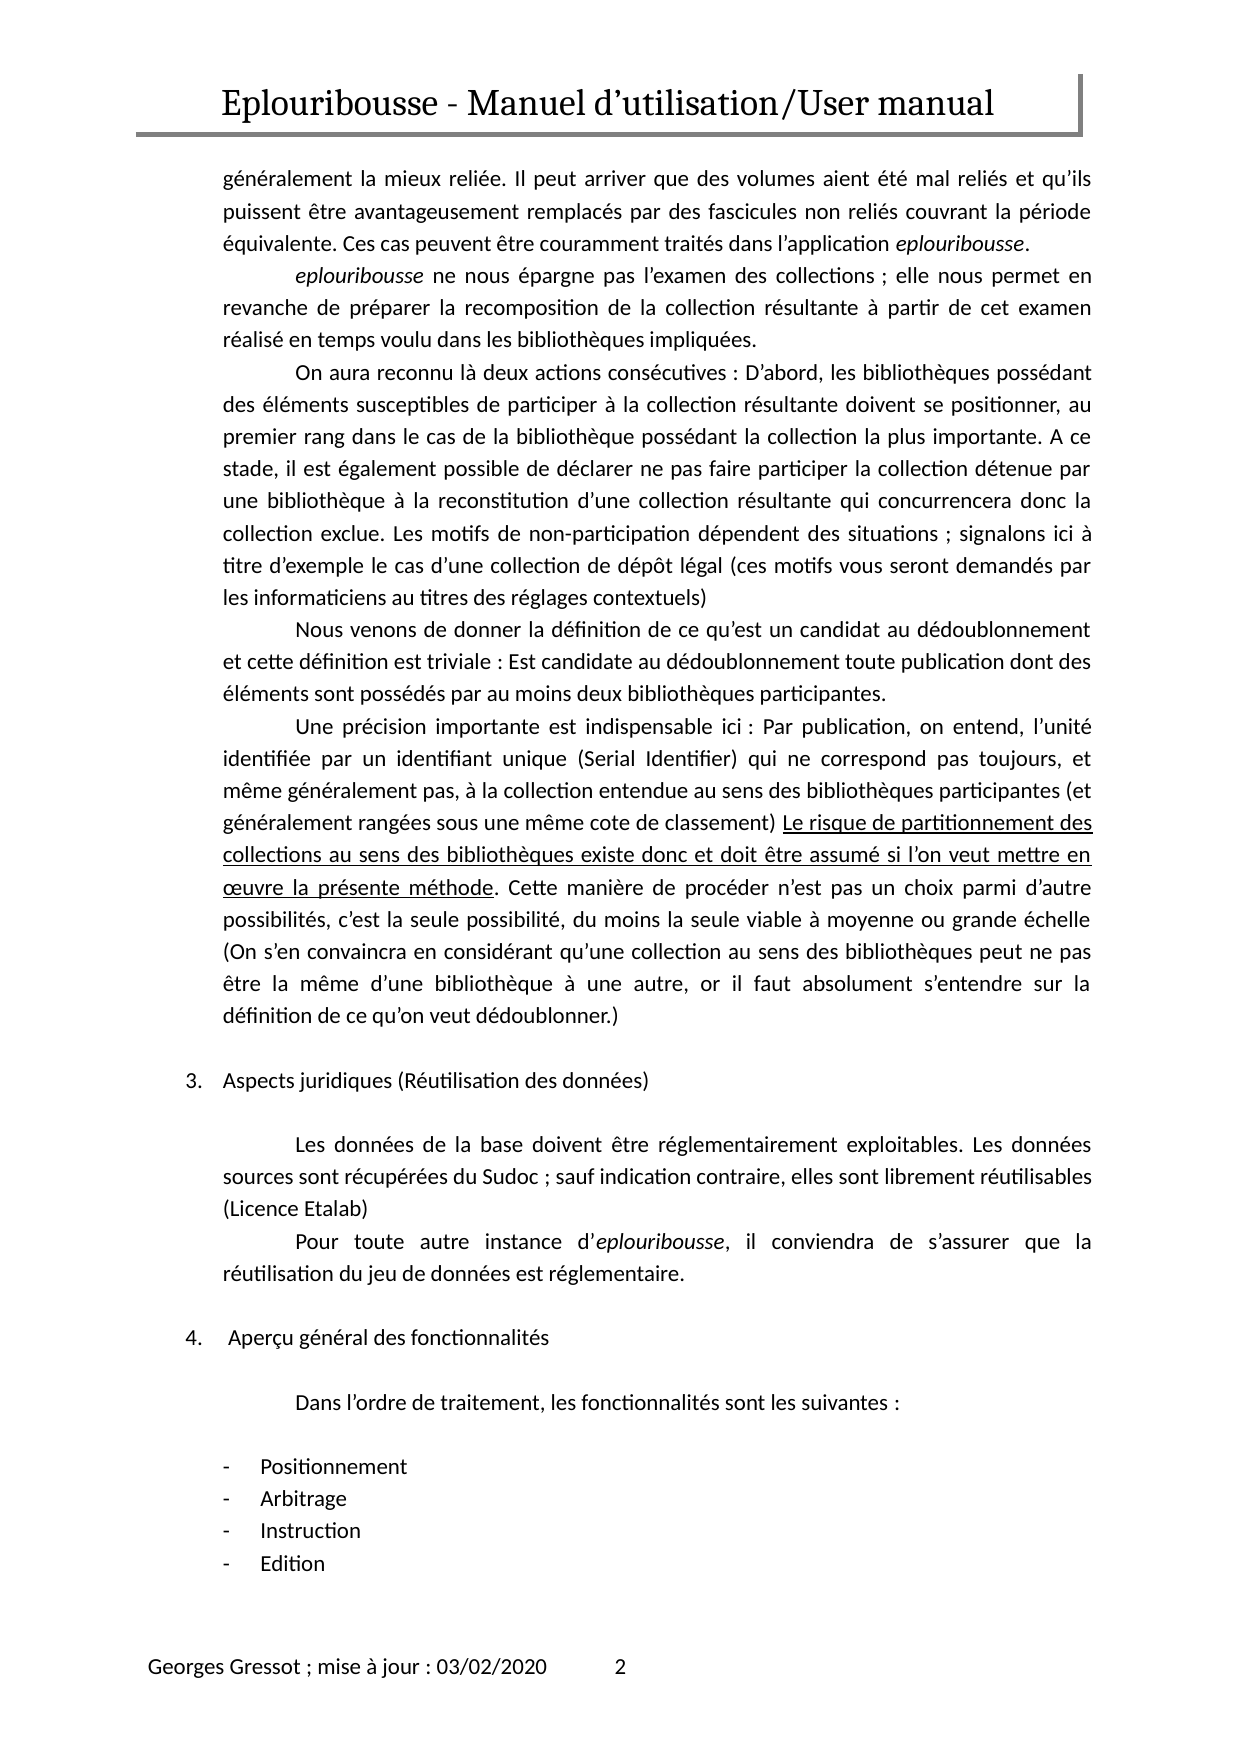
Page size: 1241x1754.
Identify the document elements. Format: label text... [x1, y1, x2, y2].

list Edition [223, 1549, 1093, 1577]
list Arbitrage [223, 1484, 1093, 1512]
list Instruction [223, 1516, 1093, 1544]
list eplouribousse ne nous épargne pas l’examen des collections ; elle nous permet en revanche de préparer la recomposition de la collection résultante à partir de cet examen réalisé en temps voulu dans les bibliothèques impliquées. [223, 261, 1093, 353]
list généralement la mieux reliée. Il peut arriver que des volumes aient été mal reliés et qu’ils puissent être avantageusement remplacés par des fascicules non reliés couvrant la période équivalente. Ces cas peuvent être couramment traités dans l’application eplouribousse. [223, 164, 1093, 257]
list Les données de la base doivent être réglementairement exploitables. Les données sources sont récupérées du Sudoc ; sauf indication contraire, elles sont librement réutilisables (Licence Etalab) [223, 1130, 1093, 1223]
list Dans l’ordre de traitement, les fonctionnalités sont les suivantes : [223, 1388, 1093, 1416]
list Une précision importante est indispensable ici : Par publication, on entend, l’unité identifiée par un identifiant unique (Serial Identifier) qui ne correspond pas toujours, et même généralement pas, à la collection entendue au sens des bibliothèques participantes (et généralement rangées sous une même cote de classement) Le risque de partitionnement des collections au sens des bibliothèques existe donc et doit être assumé si l’on veut mettre en œuvre la présente méthode. Cette manière de procéder n’est pas un choix parmi d’autre possibilités, c’est la seule possibilité, du moins la seule viable à moyenne ou grande échelle (On s’en convaincra en considérant qu’une collection au sens des bibliothèques peut ne pas être la même d’une bibliothèque à une autre, or il faut absolument s’entendre sur la définition de ce qu’on veut dédoublonner.) [223, 712, 1093, 1029]
list Aperçu général des fonctionnalités [185, 1323, 1093, 1351]
list Aspects juridiques (Réutilisation des données) [185, 1066, 1093, 1094]
list On aura reconnu là deux actions consécutives : D’abord, les bibliothèques possédant des éléments susceptibles de participer à la collection résultante doivent se positionner, au premier rang dans le cas de la bibliothèque possédant la collection la plus importante. A ce stade, il est également possible de déclarer ne pas faire participer la collection détenue par une bibliothèque à la reconstitution d’une collection résultante qui concurrencera donc la collection exclue. Les motifs de non-participation dépendent des situations ; signalons ici à titre d’exemple le cas d’une collection de dépôt légal (ces motifs vous seront demandés par les informaticiens au titres des réglages contextuels) [223, 358, 1093, 611]
list Pour toute autre instance d’eplouribousse, il conviendra de s’assurer que la réutilisation du jeu de données est réglementaire. [223, 1227, 1093, 1287]
list Nous venons de donner la définition de ce qu’est un candidat au dédoublonnement et cette définition est triviale : Est candidate au dédoublonnement toute publication dont des éléments sont possédés par au moins deux bibliothèques participantes. [223, 615, 1093, 708]
list Positionnement [223, 1452, 1093, 1480]
